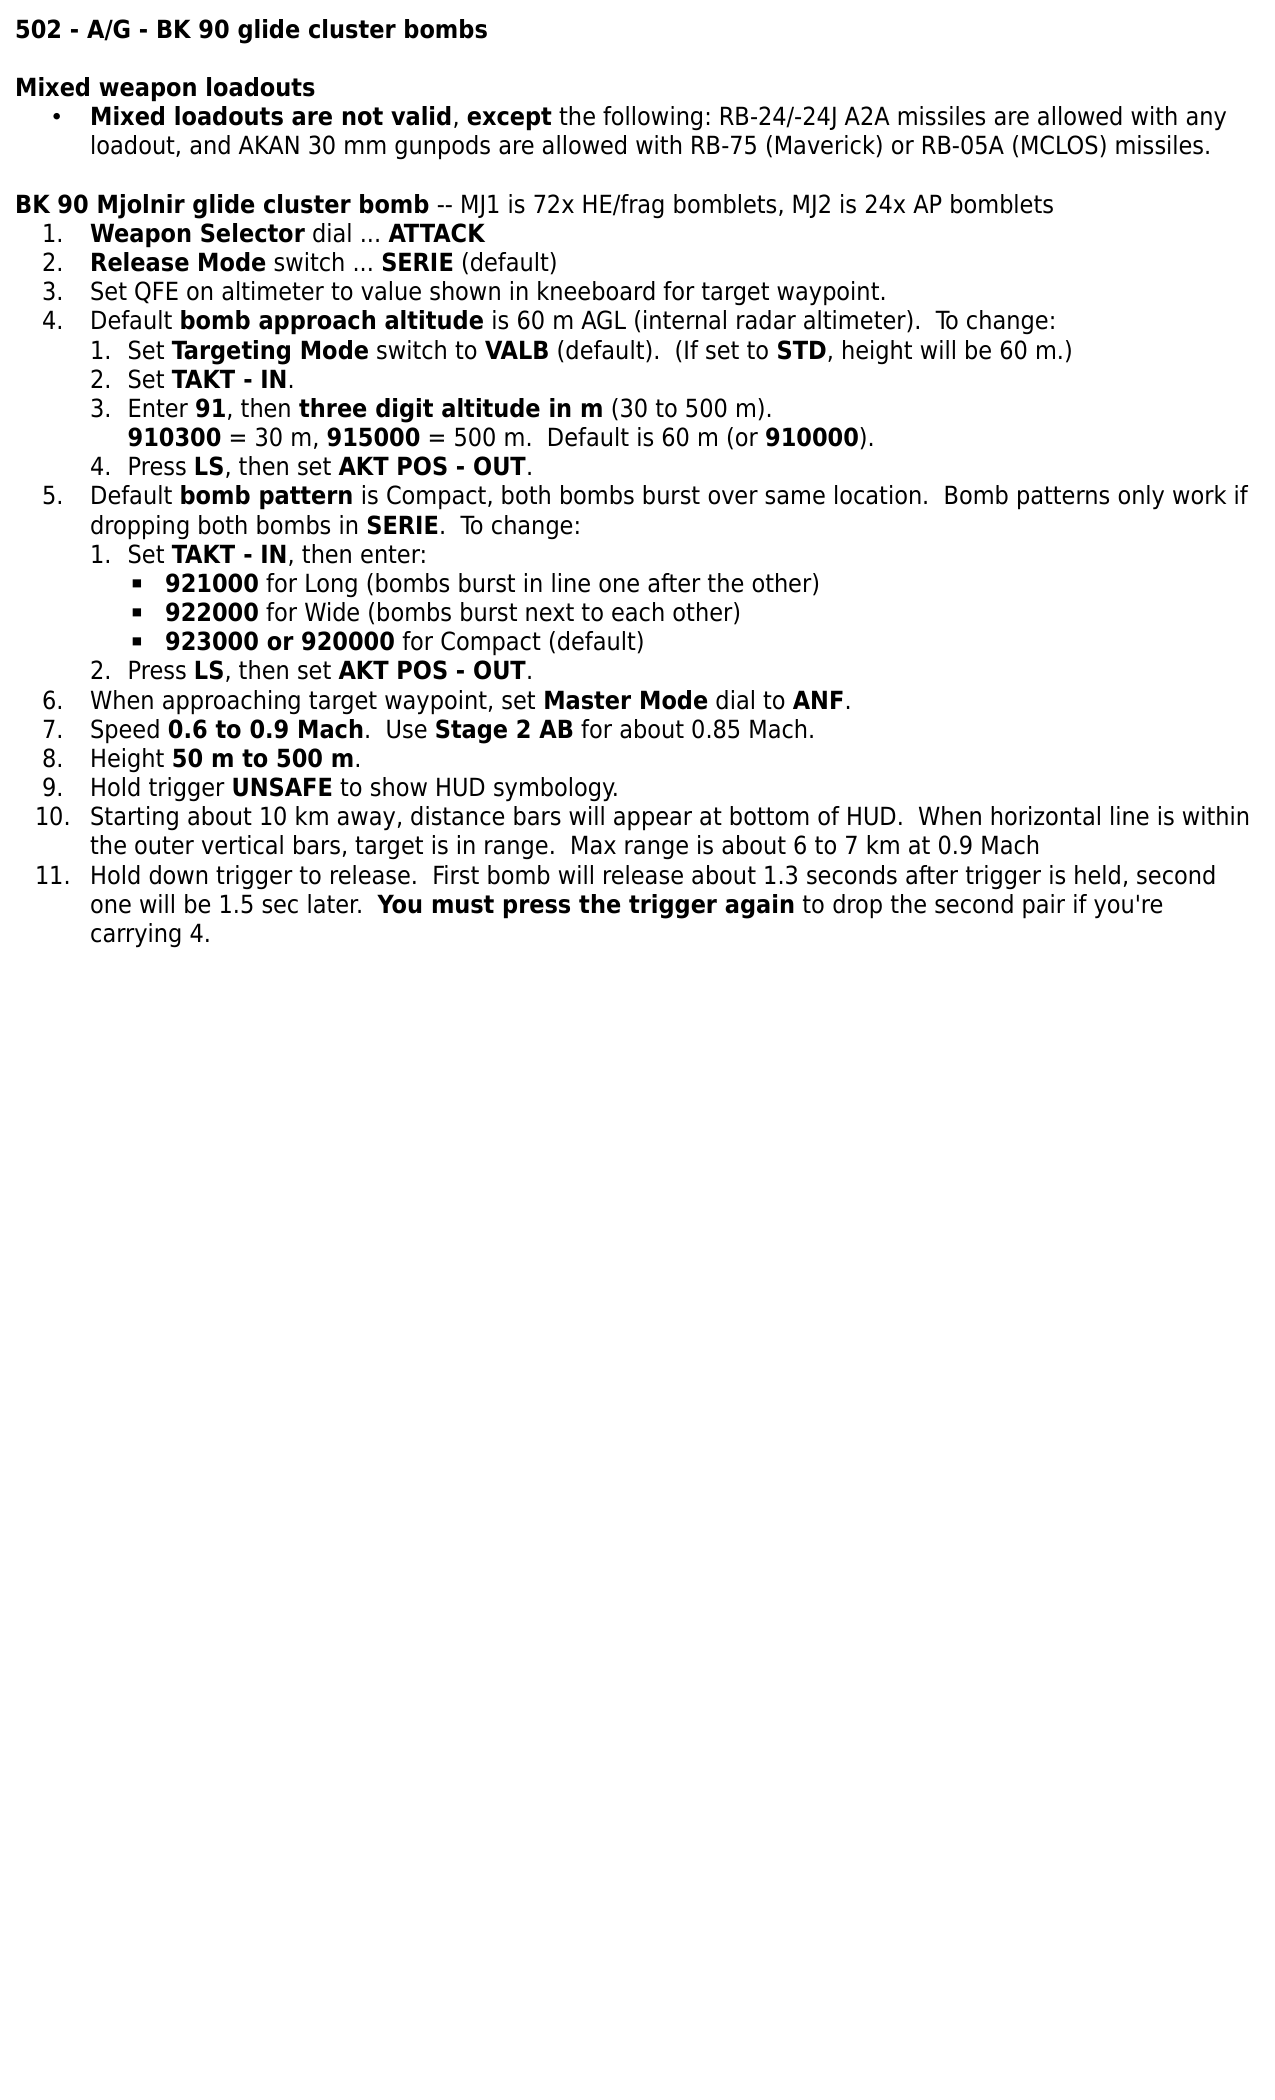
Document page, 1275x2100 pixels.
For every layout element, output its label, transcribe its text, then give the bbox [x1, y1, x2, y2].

list Default bomb approach altitude is 60 m AGL (internal radar altimeter). To change: [52, 307, 1260, 336]
list 922000 for Wide (bombs burst next to each other) [127, 598, 1260, 627]
list Mixed loadouts are not valid, except the following: RB-24/-24J A2A missiles are allowed with any loadout, and AKAN 30 mm gunpods are allowed with RB-75 (Maverick) or RB-05A (MCLOS) missiles. [52, 102, 1260, 161]
list Set TAKT - IN, then enter: [90, 540, 1260, 569]
list 921000 for Long (bombs burst in line one after the other) [127, 569, 1260, 598]
list Height 50 m to 500 m. [52, 744, 1260, 773]
list Set Targeting Mode switch to VALB (default). (If set to STD, height will be 60 m.) [90, 336, 1260, 365]
list When approaching target waypoint, set Master Mode dial to ANF. [52, 686, 1260, 715]
text 502 - A/G - BK 90 glide cluster bombs [15, 15, 1260, 44]
text BK 90 Mjolnir glide cluster bomb -- MJ1 is 72x HE/frag bomblets, MJ2 is 24x AP bomblets [15, 190, 1260, 219]
list Release Mode switch ... SERIE (default) [52, 248, 1260, 277]
list Hold down trigger to release. First bomb will release about 1.3 seconds after trigger is held, second one will be 1.5 sec later. You must press the trigger again to drop the second pair if you're carrying 4. [52, 861, 1260, 948]
text Mixed weapon loadouts [15, 73, 1260, 102]
list Starting about 10 km away, distance bars will appear at bottom of HUD. When horizontal line is within the outer vertical bars, target is in range. Max range is about 6 to 7 km at 0.9 Mach [52, 802, 1260, 861]
list 923000 or 920000 for Compact (default) [127, 627, 1260, 657]
list Weapon Selector dial ... ATTACK [52, 219, 1260, 248]
list Set TAKT - IN. [90, 365, 1260, 394]
list Default bomb pattern is Compact, both bombs burst over same location. Bomb patterns only work if dropping both bombs in SERIE. To change: [52, 482, 1260, 540]
list Press LS, then set AKT POS - OUT. [90, 452, 1260, 482]
list Speed 0.6 to 0.9 Mach. Use Stage 2 AB for about 0.85 Mach. [52, 715, 1260, 744]
list Hold trigger UNSAFE to show HUD symbology. [52, 773, 1260, 802]
list Enter 91, then three digit altitude in m (30 to 500 m). 910300 = 30 m, 915000 = 500 m. Default is 60 m (or 910000). [90, 394, 1260, 452]
list Set QFE on altimeter to value shown in kneeboard for target waypoint. [52, 277, 1260, 307]
list Press LS, then set AKT POS - OUT. [90, 657, 1260, 686]
